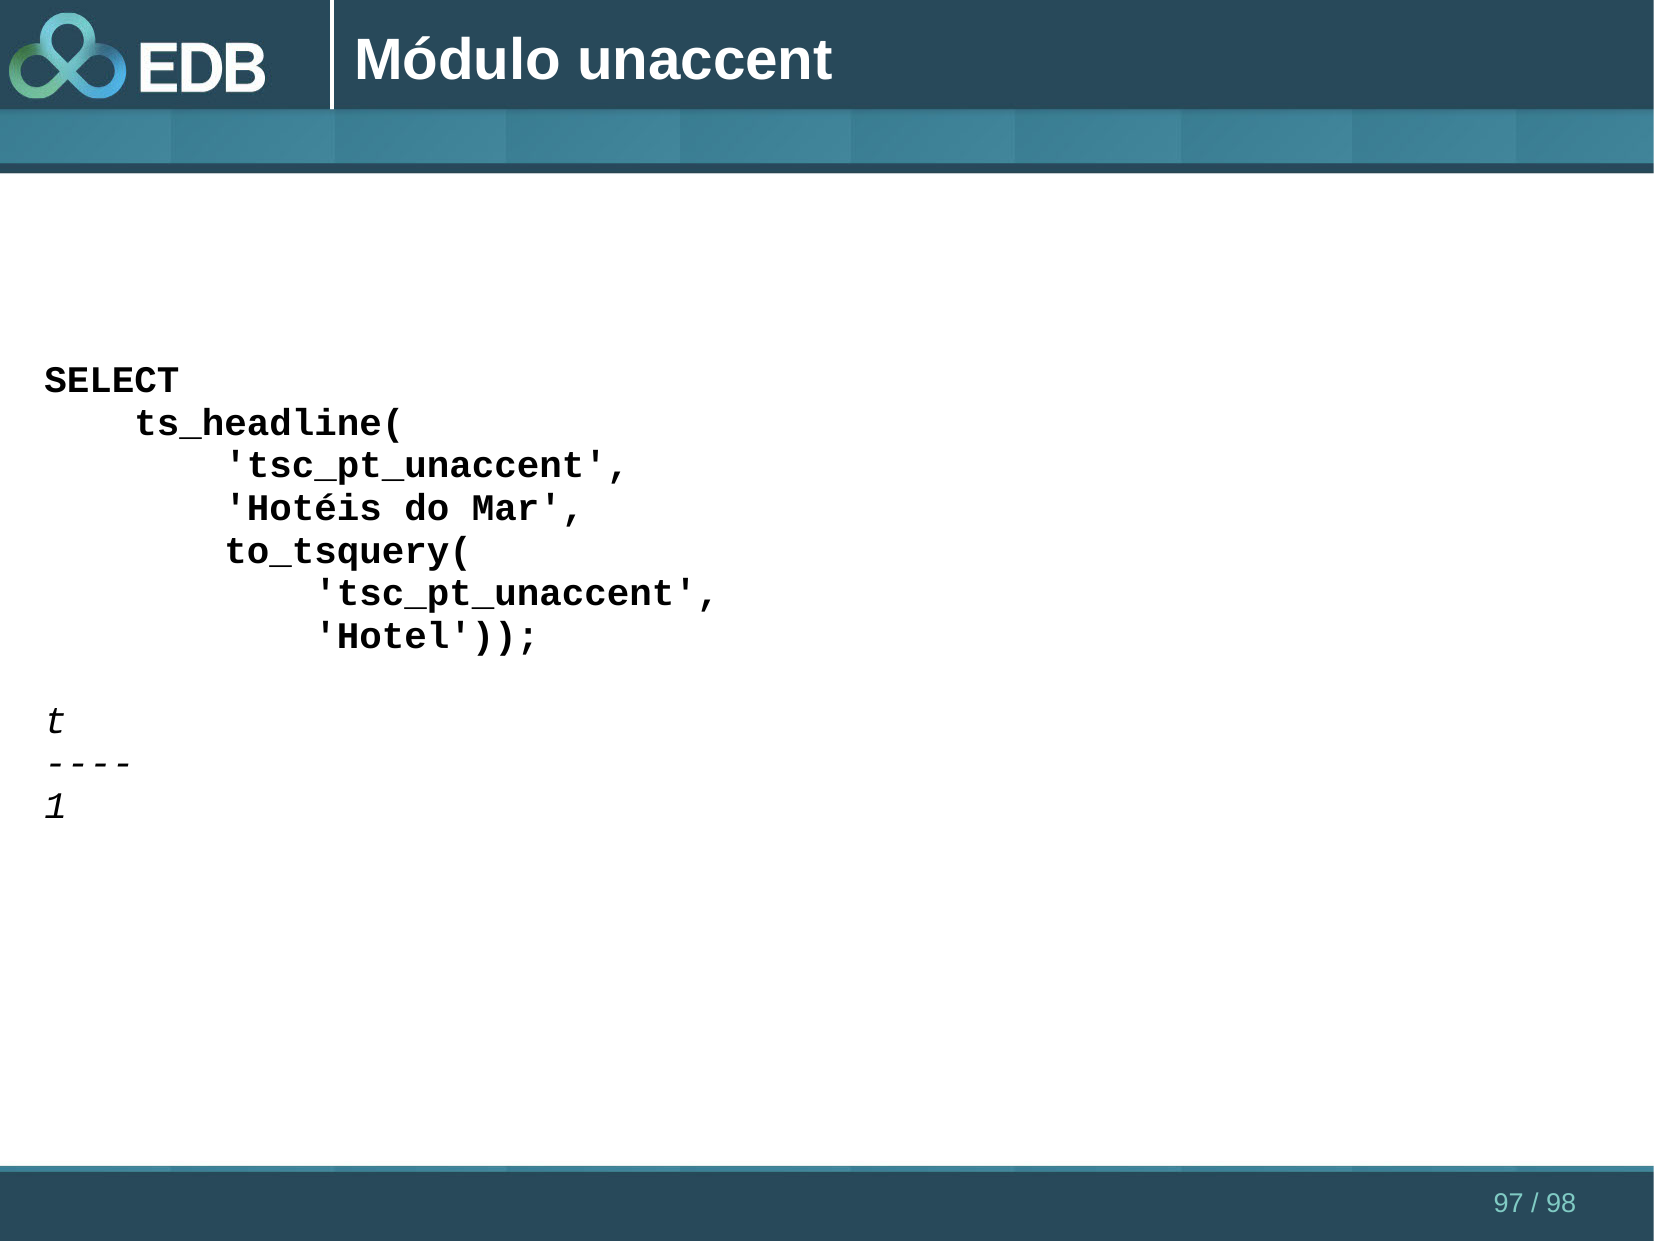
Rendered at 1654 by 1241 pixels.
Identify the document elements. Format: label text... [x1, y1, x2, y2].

text_box SELECT ts_headline( 'tsc_pt_unaccent', 'Hotéis do Mar', to_tsquery( 'tsc_pt_unaccent', 'Hotel')); t ---- 1 [29, 354, 1595, 837]
picture [0, 0, 1654, 1241]
title Módulo unaccent [354, 26, 1595, 92]
